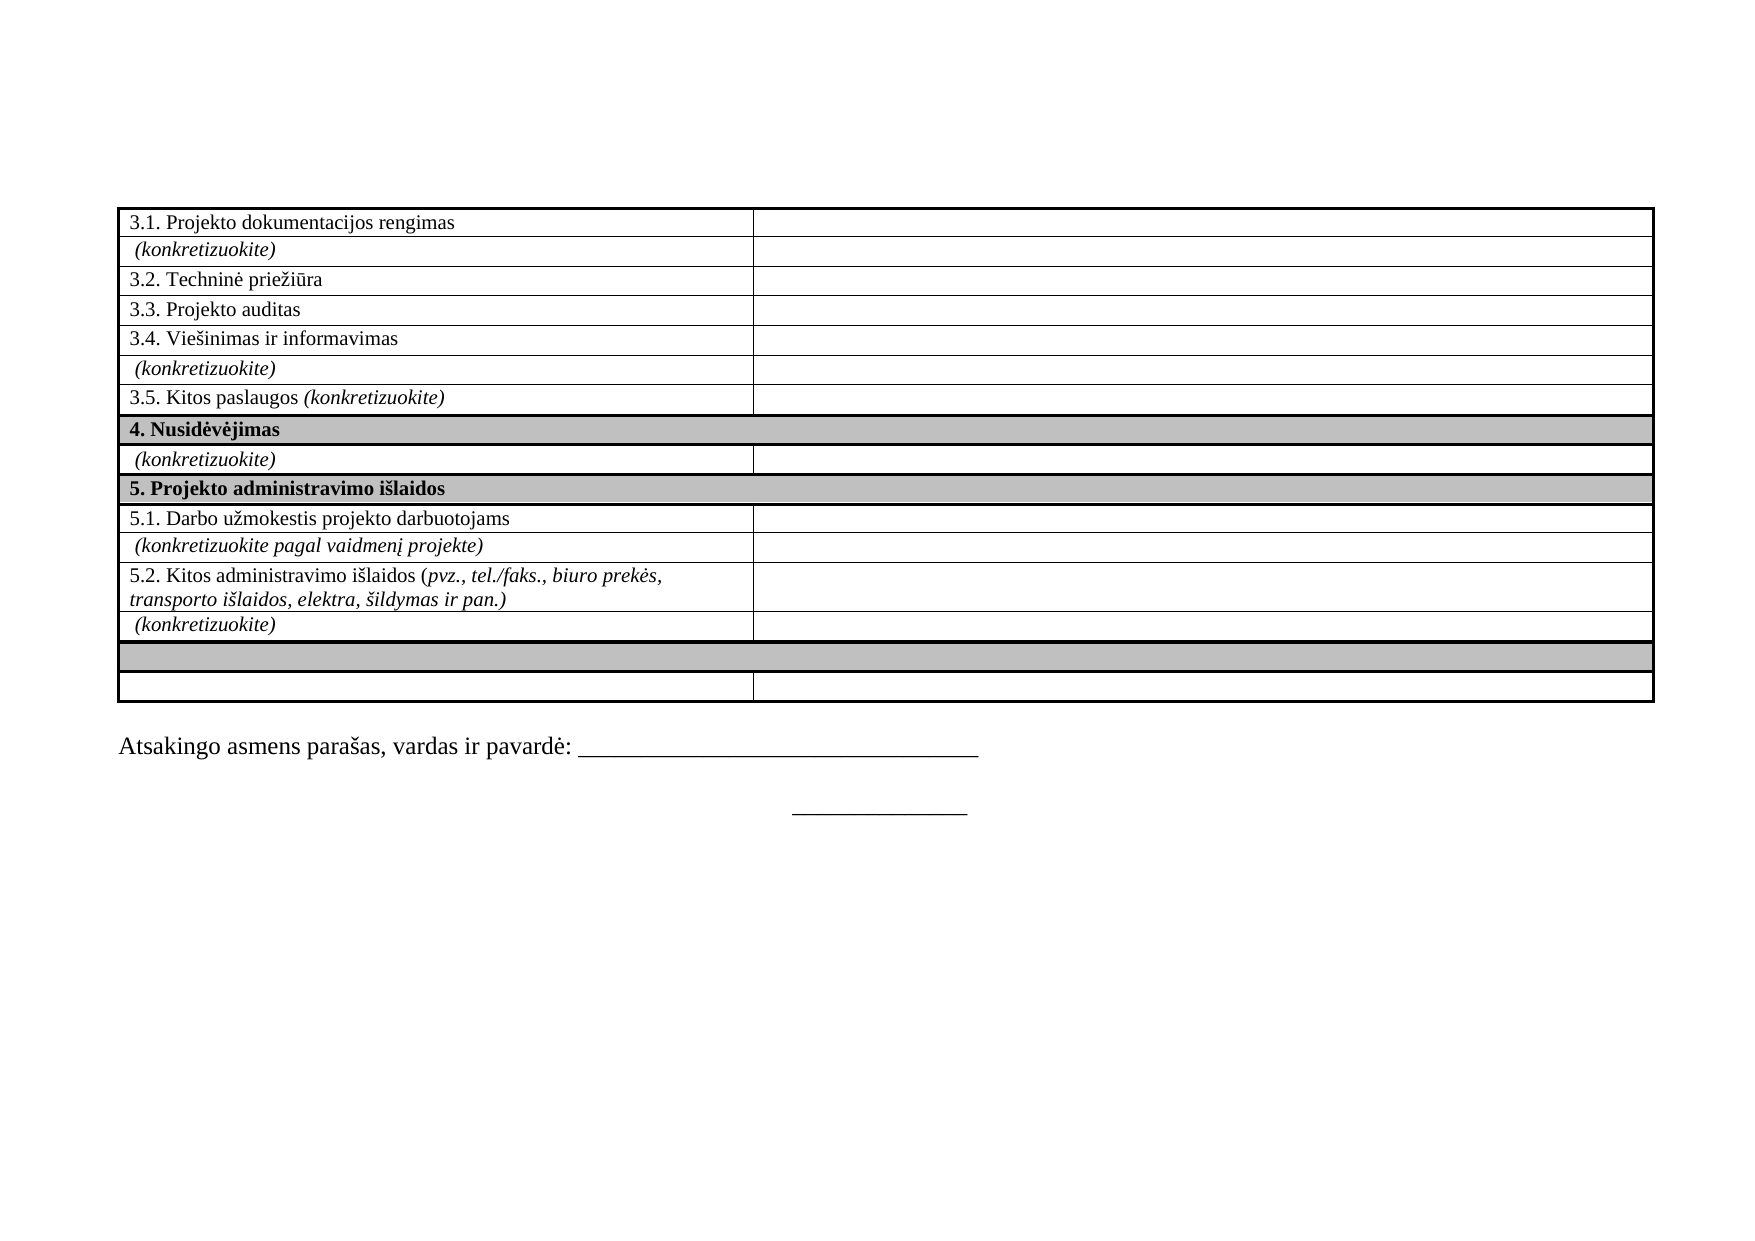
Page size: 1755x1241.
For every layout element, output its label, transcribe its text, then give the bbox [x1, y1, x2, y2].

table_cell 3.3. Projekto auditas [120, 296, 753, 325]
text Atsakingo asmens parašas, vardas ir pavardė: ________________________________ [118, 731, 1641, 760]
table_cell 3.2. Techninė priežiūra [120, 267, 753, 295]
table_cell [754, 673, 1652, 699]
table_cell [754, 296, 1652, 325]
table_cell [754, 533, 1652, 562]
table_cell (konkretizuokite) [120, 356, 753, 384]
table_cell [754, 446, 1652, 473]
table_cell [754, 267, 1652, 295]
table_cell [754, 612, 1652, 640]
table_cell [754, 506, 1652, 532]
table_cell [120, 644, 1652, 670]
table_cell [120, 673, 753, 699]
table_cell 4. Nusidėvėjimas [120, 417, 1652, 443]
table_cell 5.2. Kitos administravimo išlaidos (pvz., tel./faks., biuro prekės, transporto išlaidos, elektra, šildymas ir pan.) [120, 563, 753, 611]
table_cell (konkretizuokite) [120, 237, 753, 266]
table_cell (konkretizuokite pagal vaidmenį projekte) [120, 533, 753, 562]
table_cell [754, 326, 1652, 354]
table_cell (konkretizuokite) [120, 446, 753, 473]
table_cell 5. Projekto administravimo išlaidos [120, 476, 1652, 502]
table_cell (konkretizuokite) [120, 612, 753, 640]
table_cell 3.4. Viešinimas ir informavimas [120, 326, 753, 354]
table_cell [754, 385, 1652, 414]
table_cell 3.1. Projekto dokumentacijos rengimas [120, 210, 753, 236]
table_cell [754, 210, 1652, 236]
text ______________ [118, 789, 1641, 818]
table_cell 5.1. Darbo užmokestis projekto darbuotojams [120, 506, 753, 532]
table_cell 3.5. Kitos paslaugos (konkretizuokite) [120, 385, 753, 414]
table_cell [754, 237, 1652, 266]
table_cell [754, 356, 1652, 384]
table_cell [754, 563, 1652, 611]
